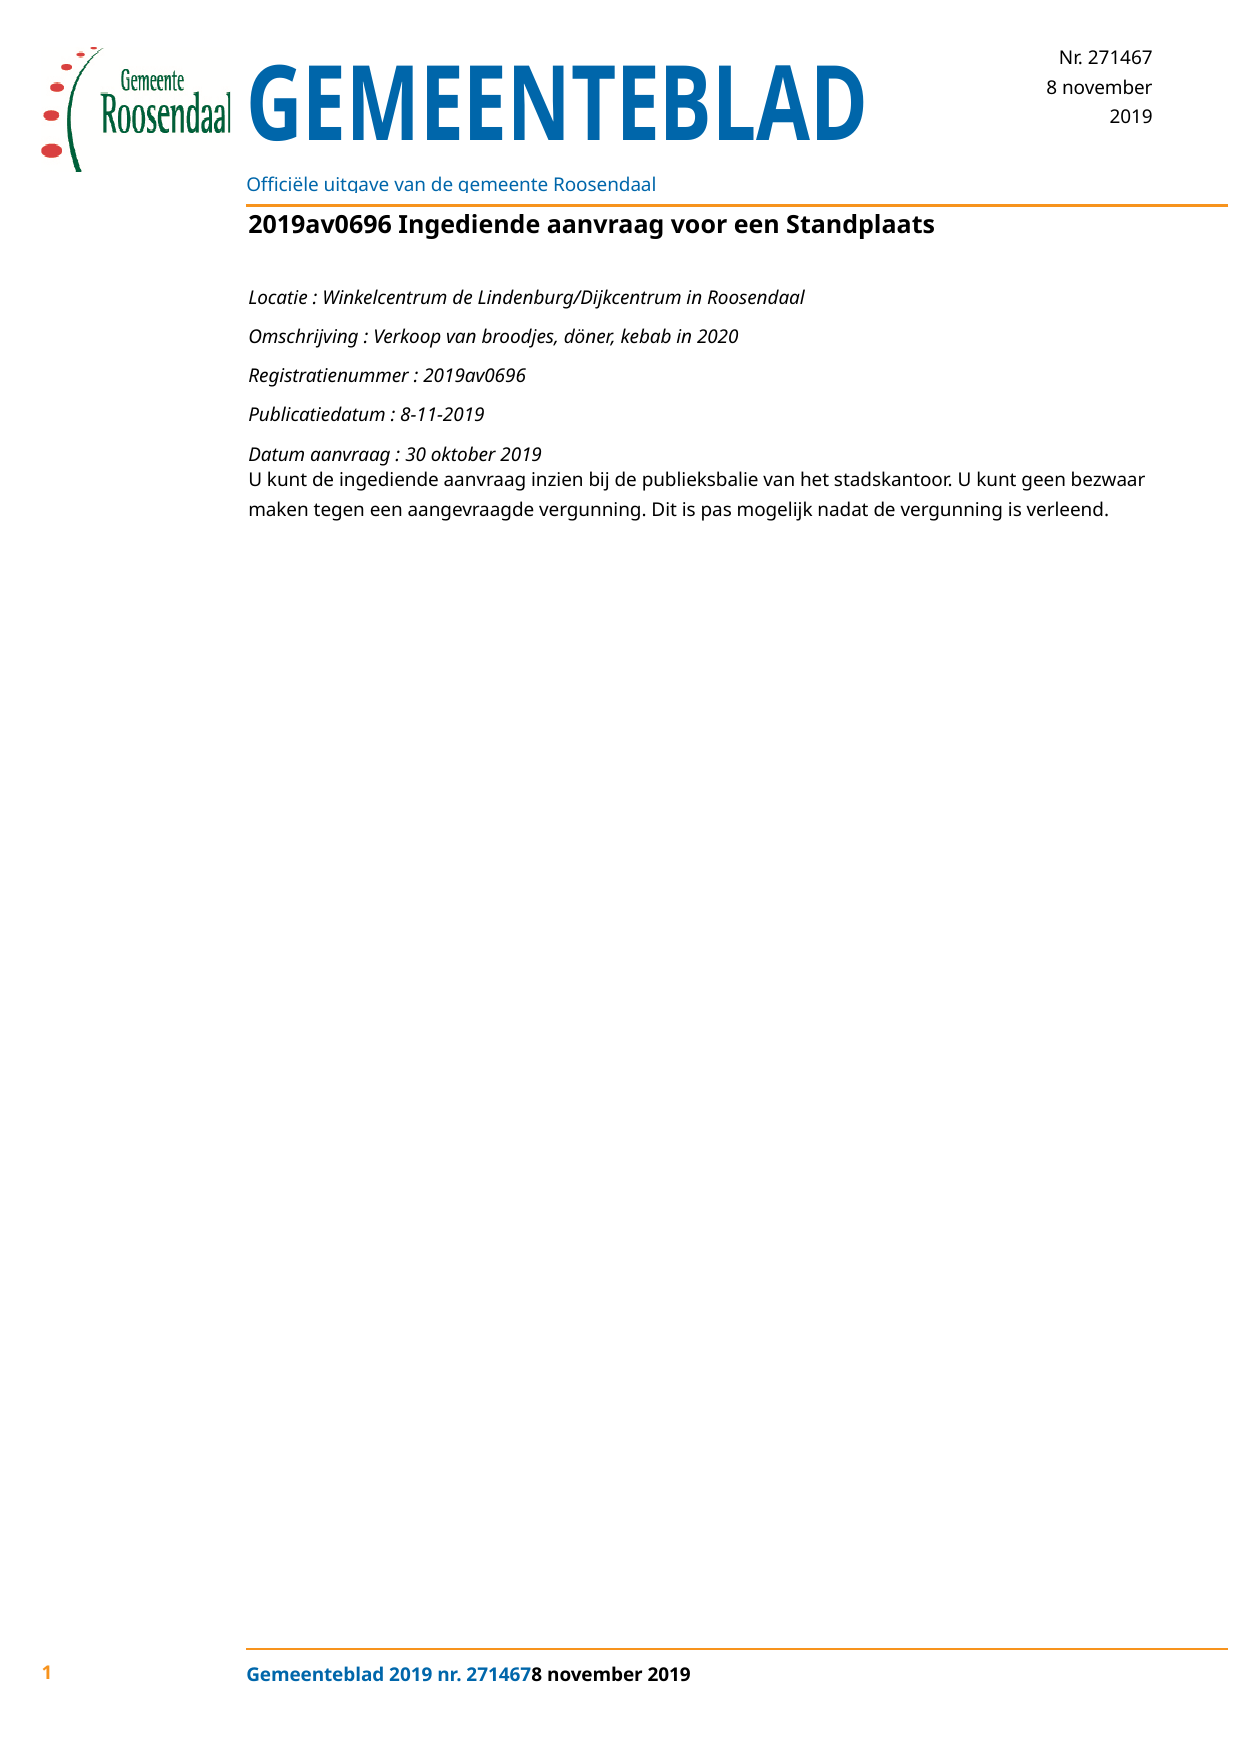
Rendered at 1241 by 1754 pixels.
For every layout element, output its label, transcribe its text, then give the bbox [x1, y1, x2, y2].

text 2019av0696 Ingediende aanvraag voor een Standplaats [248, 207, 1152, 241]
text Omschrijving : Verkoop van broodjes, döner, kebab in 2020 [248, 323, 1152, 349]
text Publicatiedatum : 8-11-2019 [248, 402, 1152, 427]
picture [41, 47, 231, 172]
text U kunt de ingediende aanvraag inzien bij de publieksbalie van het stadskantoor. U kunt geen bezwaar maken tegen een aangevraagde vergunning. Dit is pas mogelijk nadat de vergunning is verleend. [248, 467, 1152, 522]
text Datum aanvraag : 30 oktober 2019 [248, 441, 1152, 467]
text Registratienummer : 2019av0696 [248, 362, 1152, 388]
text Locatie : Winkelcentrum de Lindenburg/Dijkcentrum in Roosendaal [248, 284, 1152, 309]
